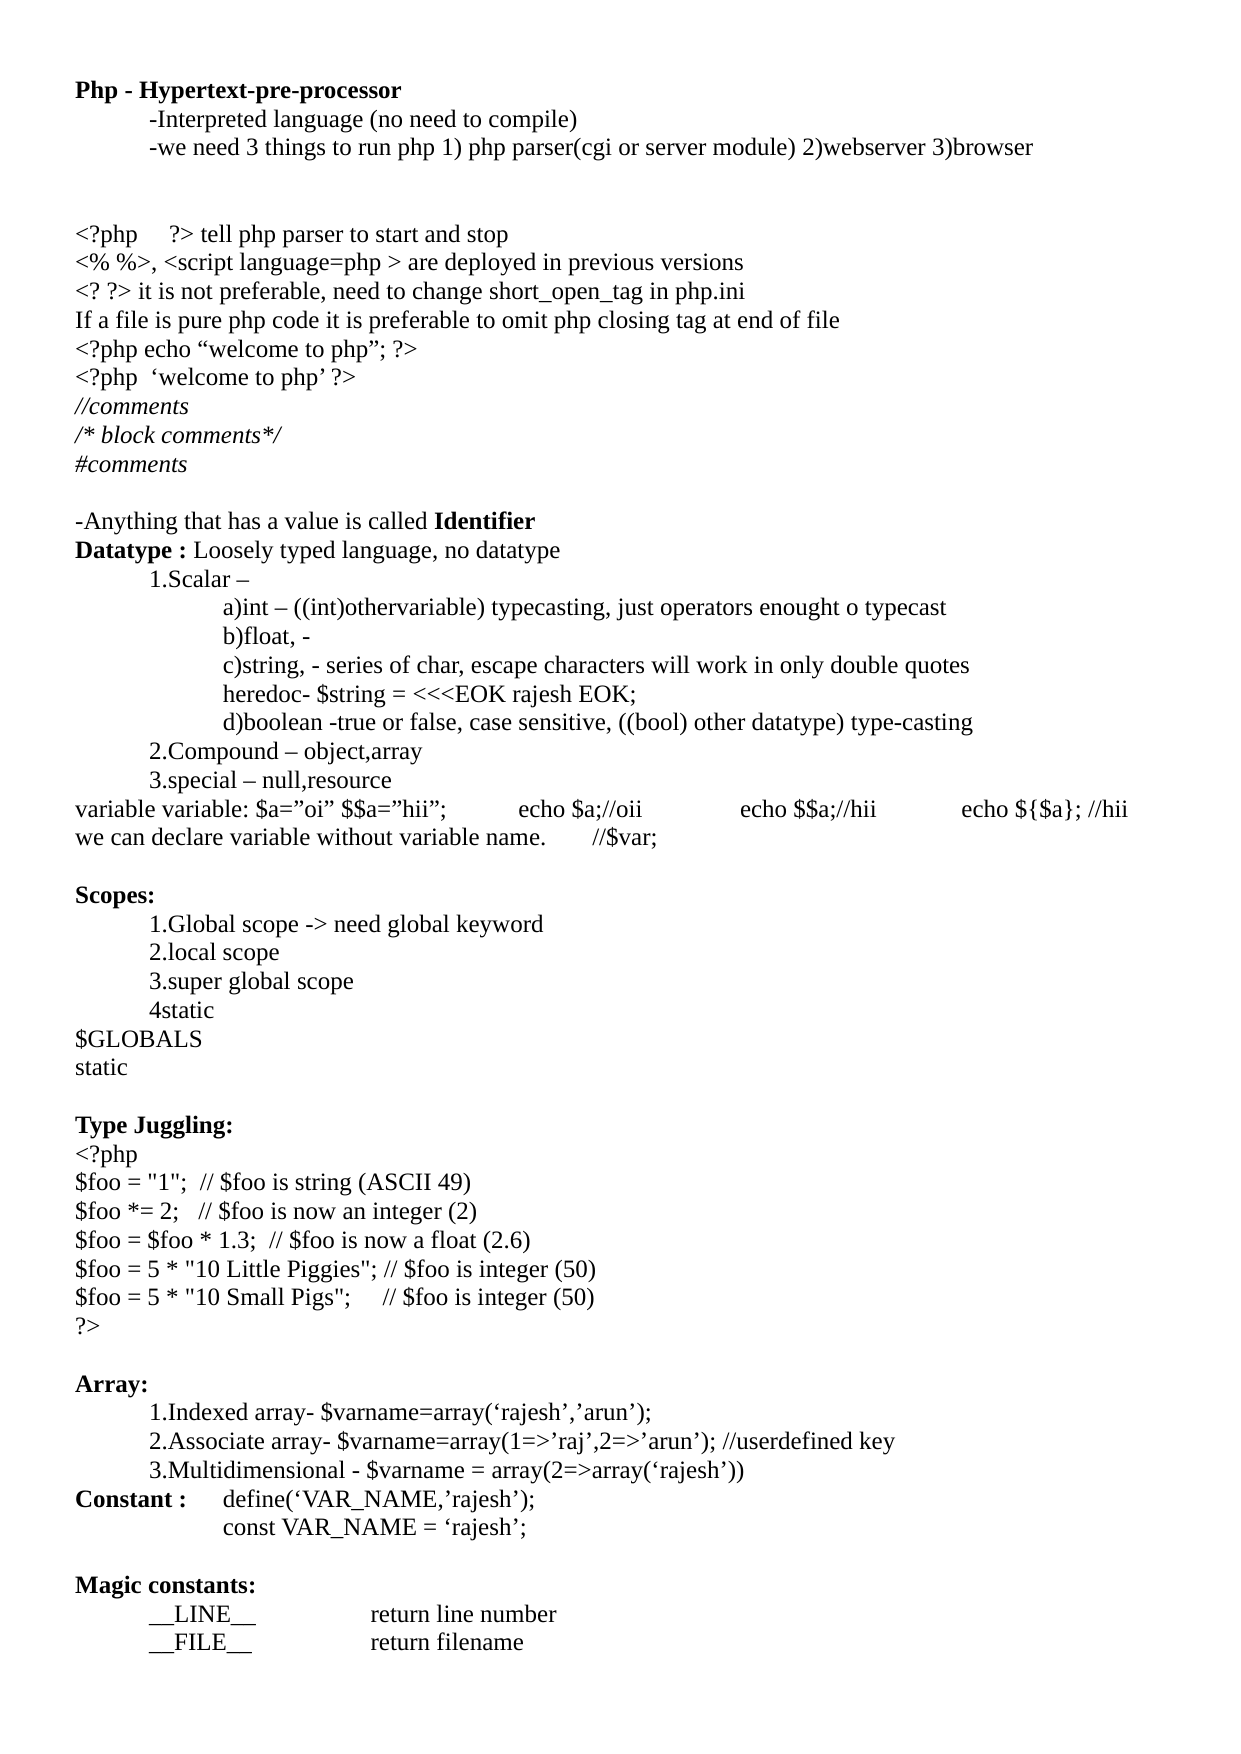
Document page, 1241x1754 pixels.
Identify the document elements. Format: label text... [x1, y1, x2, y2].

text -Interpreted language (no need to compile) [75, 104, 1165, 132]
text we can declare variable without variable name. //$var; [75, 822, 1165, 851]
text $foo = 5 * "10 Little Piggies"; // $foo is integer (50) [75, 1254, 1165, 1282]
text static [75, 1052, 1165, 1081]
text Scopes: [75, 880, 1165, 909]
text -we need 3 things to run php 1) php parser(cgi or server module) 2)webserver 3)browser [75, 132, 1165, 161]
text <% %>, <script language=php > are deployed in previous versions [75, 247, 1165, 276]
text 1.Indexed array- $varname=array(‘rajesh’,’arun’); [75, 1397, 1165, 1426]
text $foo = "1"; // $foo is string (ASCII 49) [75, 1167, 1165, 1196]
text 1.Global scope -> need global keyword [75, 909, 1165, 937]
text c)string, - series of char, escape characters will work in only double quotes [75, 650, 1165, 679]
text 3.Multidimensional - $varname = array(2=>array(‘rajesh’)) [75, 1455, 1165, 1484]
text //comments [75, 391, 1165, 420]
text $foo = 5 * "10 Small Pigs"; // $foo is integer (50) [75, 1282, 1165, 1311]
text __LINE__ return line number [75, 1599, 1165, 1627]
text 2.Compound – object,array [75, 736, 1165, 765]
text Type Juggling: [75, 1110, 1165, 1139]
text Datatype : Loosely typed language, no datatype [75, 535, 1165, 564]
text Constant : define(‘VAR_NAME,’rajesh’); [75, 1484, 1165, 1512]
text 3.super global scope [75, 966, 1165, 995]
text $foo *= 2; // $foo is now an integer (2) [75, 1196, 1165, 1225]
text /* block comments*/ [75, 420, 1165, 449]
text 2.local scope [75, 937, 1165, 966]
text 3.special – null,resource [75, 765, 1165, 794]
text -Anything that has a value is called Identifier [75, 506, 1165, 535]
text $GLOBALS [75, 1024, 1165, 1052]
text <?php echo “welcome to php”; ?> [75, 334, 1165, 362]
text 2.Associate array- $varname=array(1=>’raj’,2=>’arun’); //userdefined key [75, 1426, 1165, 1455]
text <?php ?> tell php parser to start and stop [75, 219, 1165, 247]
text <?php [75, 1139, 1165, 1167]
text a)int – ((int)othervariable) typecasting, just operators enought o typecast [75, 592, 1165, 621]
text const VAR_NAME = ‘rajesh’; [75, 1512, 1165, 1541]
text d)boolean -true or false, case sensitive, ((bool) other datatype) type-casting [75, 707, 1165, 736]
text b)float, - [75, 621, 1165, 650]
text Array: [75, 1369, 1165, 1397]
text $foo = $foo * 1.3; // $foo is now a float (2.6) [75, 1225, 1165, 1254]
text Php - Hypertext-pre-processor [75, 75, 1165, 104]
text heredoc- $string = <<<EOK rajesh EOK; [75, 679, 1165, 707]
text <?php ‘welcome to php’ ?> [75, 362, 1165, 391]
text __FILE__ return filename [75, 1627, 1165, 1656]
text 4static [75, 995, 1165, 1024]
text 1.Scalar – [75, 564, 1165, 592]
text Magic constants: [75, 1570, 1165, 1599]
text If a file is pure php code it is preferable to omit php closing tag at end of file [75, 305, 1165, 334]
text <? ?> it is not preferable, need to change short_open_tag in php.ini [75, 276, 1165, 305]
text ?> [75, 1311, 1165, 1340]
text #comments [75, 449, 1165, 477]
text variable variable: $a=”oi” $$a=”hii”; echo $a;//oii echo $$a;//hii echo ${$a}; //hii [75, 794, 1165, 822]
